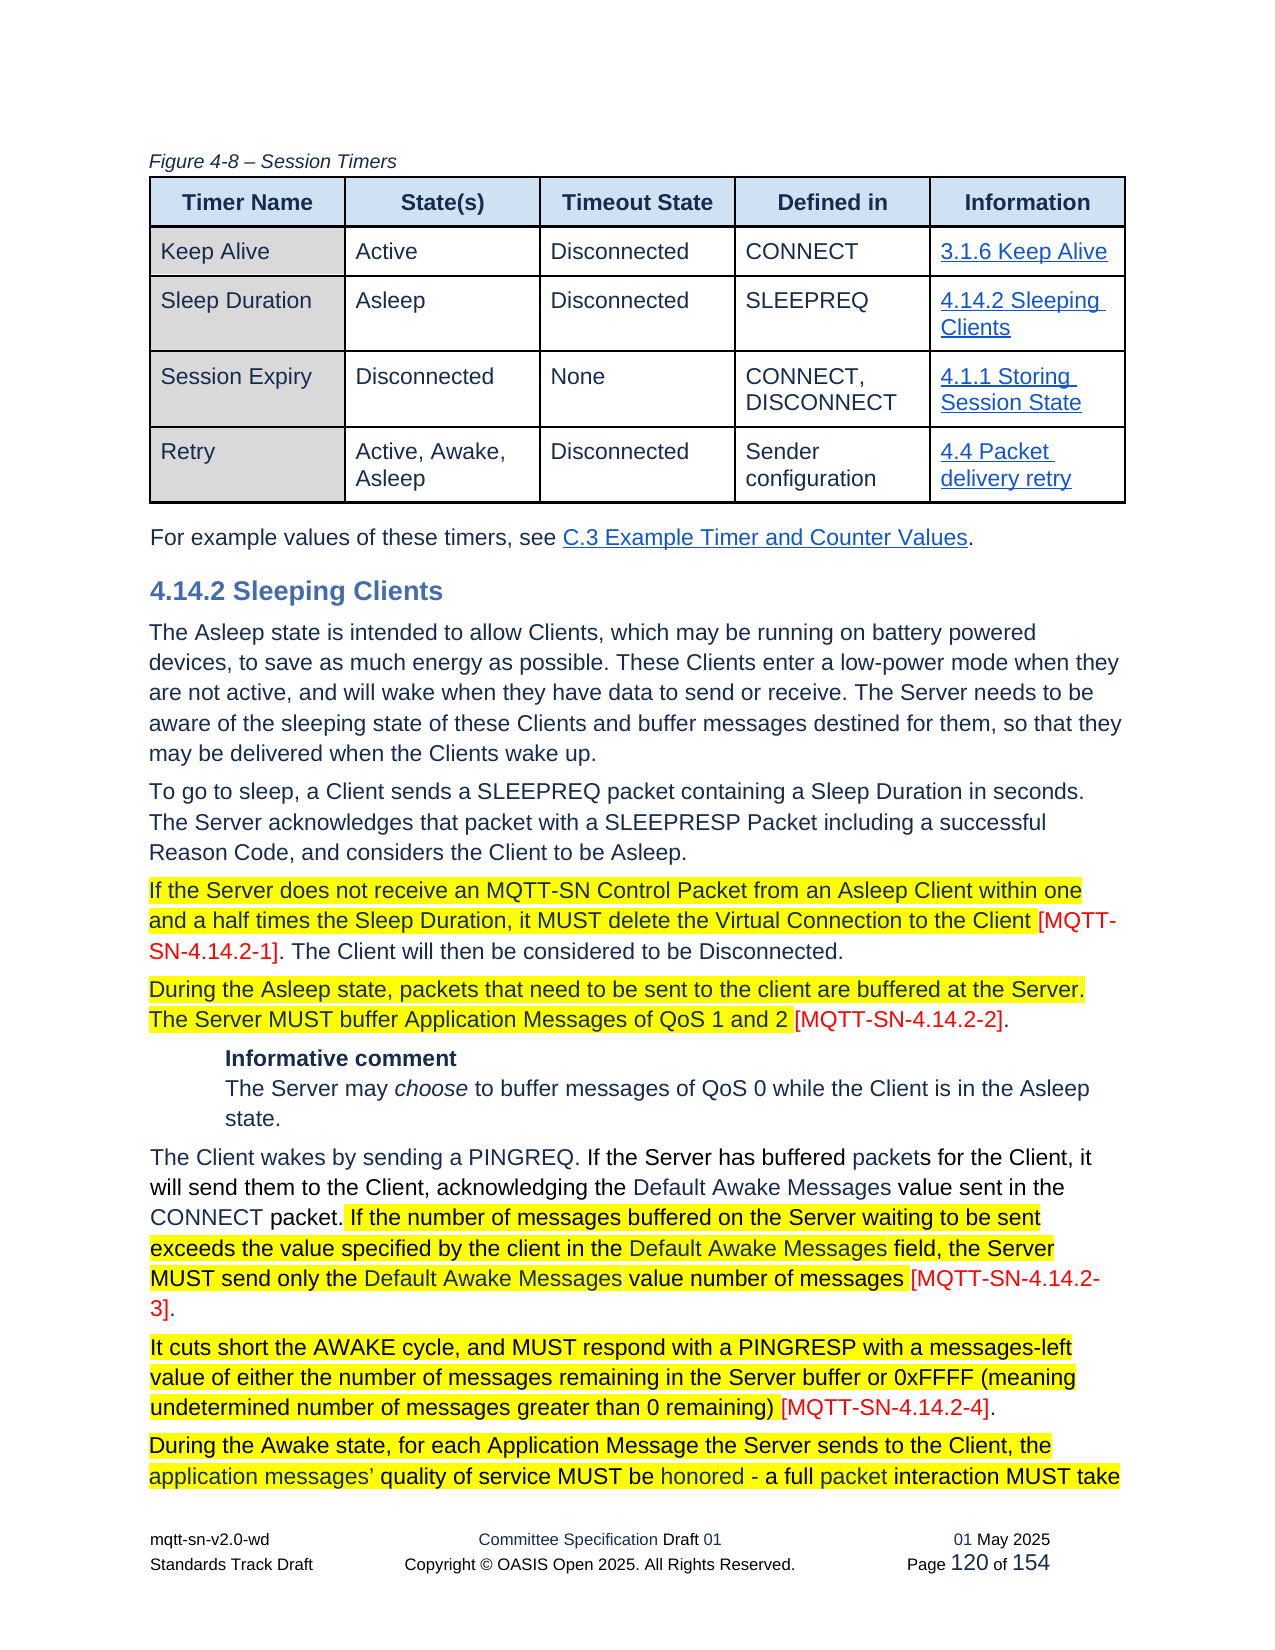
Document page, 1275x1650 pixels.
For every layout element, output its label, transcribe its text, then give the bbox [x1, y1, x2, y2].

subtitle 4.14.2 Sleeping Clients [150, 575, 1124, 607]
table_cell Sleep Duration [151, 277, 344, 350]
table_cell SLEEPREQ [736, 277, 929, 350]
text The Client wakes by sending a PINGREQ. If the Server has buffered packets for the Client, it will send them to the Client, acknowledging the Default Awake Messages value sent in the CONNECT packet. If the number of messages buffered on the Server waiting to be sent exceeds the value specified by the client in the Default Awake Messages field, the Server MUST send only the Default Awake Messages value number of messages [MQTT-SN-4.14.2-3]. [150, 1144, 1124, 1321]
table_cell CONNECT, DISCONNECT [736, 352, 929, 426]
text The Asleep state is intended to allow Clients, which may be running on battery powered devices, to save as much energy as possible. These Clients enter a low-power mode when they are not active, and will wake when they have data to send or receive. The Server needs to be aware of the sleeping state of these Clients and buffer messages destined for them, so that they may be delivered when the Clients wake up. [148, 619, 1124, 766]
text During the Asleep state, packets that need to be sent to the client are buffered at the Server. The Server MUST buffer Application Messages of QoS 1 and 2 [MQTT-SN-4.14.2-2]. [148, 976, 1124, 1033]
table_header Information [931, 178, 1124, 225]
table_header Timeout State [541, 178, 734, 225]
table_cell Keep Alive [151, 228, 344, 274]
text It cuts short the AWAKE cycle, and MUST respond with a PINGRESP with a messages-left value of either the number of messages remaining in the Server buffer or 0xFFFF (meaning undetermined number of messages greater than 0 remaining) [MQTT-SN-4.14.2-4]. [150, 1333, 1124, 1420]
table_cell Sender configuration [736, 428, 929, 501]
table_cell Disconnected [541, 428, 734, 501]
text If the Server does not receive an MQTT-SN Control Packet from an Asleep Client within one and a half times the Sleep Duration, it MUST delete the Virtual Connection to the Client [MQTT-SN-4.14.2-1]. The Client will then be considered to be Disconnected. [148, 877, 1124, 964]
table_cell Disconnected [541, 228, 734, 274]
text The Server may choose to buffer messages of QoS 0 while the Client is in the Asleep state. [225, 1075, 1124, 1132]
table_cell Disconnected [346, 352, 539, 426]
table_cell Asleep [346, 277, 539, 350]
table_cell None [541, 352, 734, 426]
table_cell CONNECT [736, 228, 929, 274]
table_cell 4.4 Packet delivery retry [931, 428, 1124, 501]
text During the Awake state, for each Application Message the Server sends to the Client, the application messages’ quality of service MUST be honored - a full packet interaction MUST take [148, 1432, 1124, 1489]
text To go to sleep, a Client sends a SLEEPREQ packet containing a Sleep Duration in seconds. The Server acknowledges that packet with a SLEEPRESP Packet including a successful Reason Code, and considers the Client to be Asleep. [148, 778, 1124, 865]
table_header Timer Name [151, 178, 344, 225]
table_header Defined in [736, 178, 929, 225]
table_cell 4.1.1 Storing Session State [931, 352, 1124, 426]
table_header State(s) [346, 178, 539, 225]
table_cell Active [346, 228, 539, 274]
table_cell Active, Awake, Asleep [346, 428, 539, 501]
table_cell 4.14.2 Sleeping Clients [931, 277, 1124, 350]
text For example values of these timers, see C.3 Example Timer and Counter Values. [150, 524, 1124, 551]
table_cell Retry [151, 428, 344, 501]
table_cell Session Expiry [151, 352, 344, 426]
text Figure 4-8 – Session Timers [148, 150, 1124, 173]
text Informative comment [225, 1045, 1124, 1071]
table_cell 3.1.6 Keep Alive [931, 228, 1124, 274]
table_cell Disconnected [541, 277, 734, 350]
